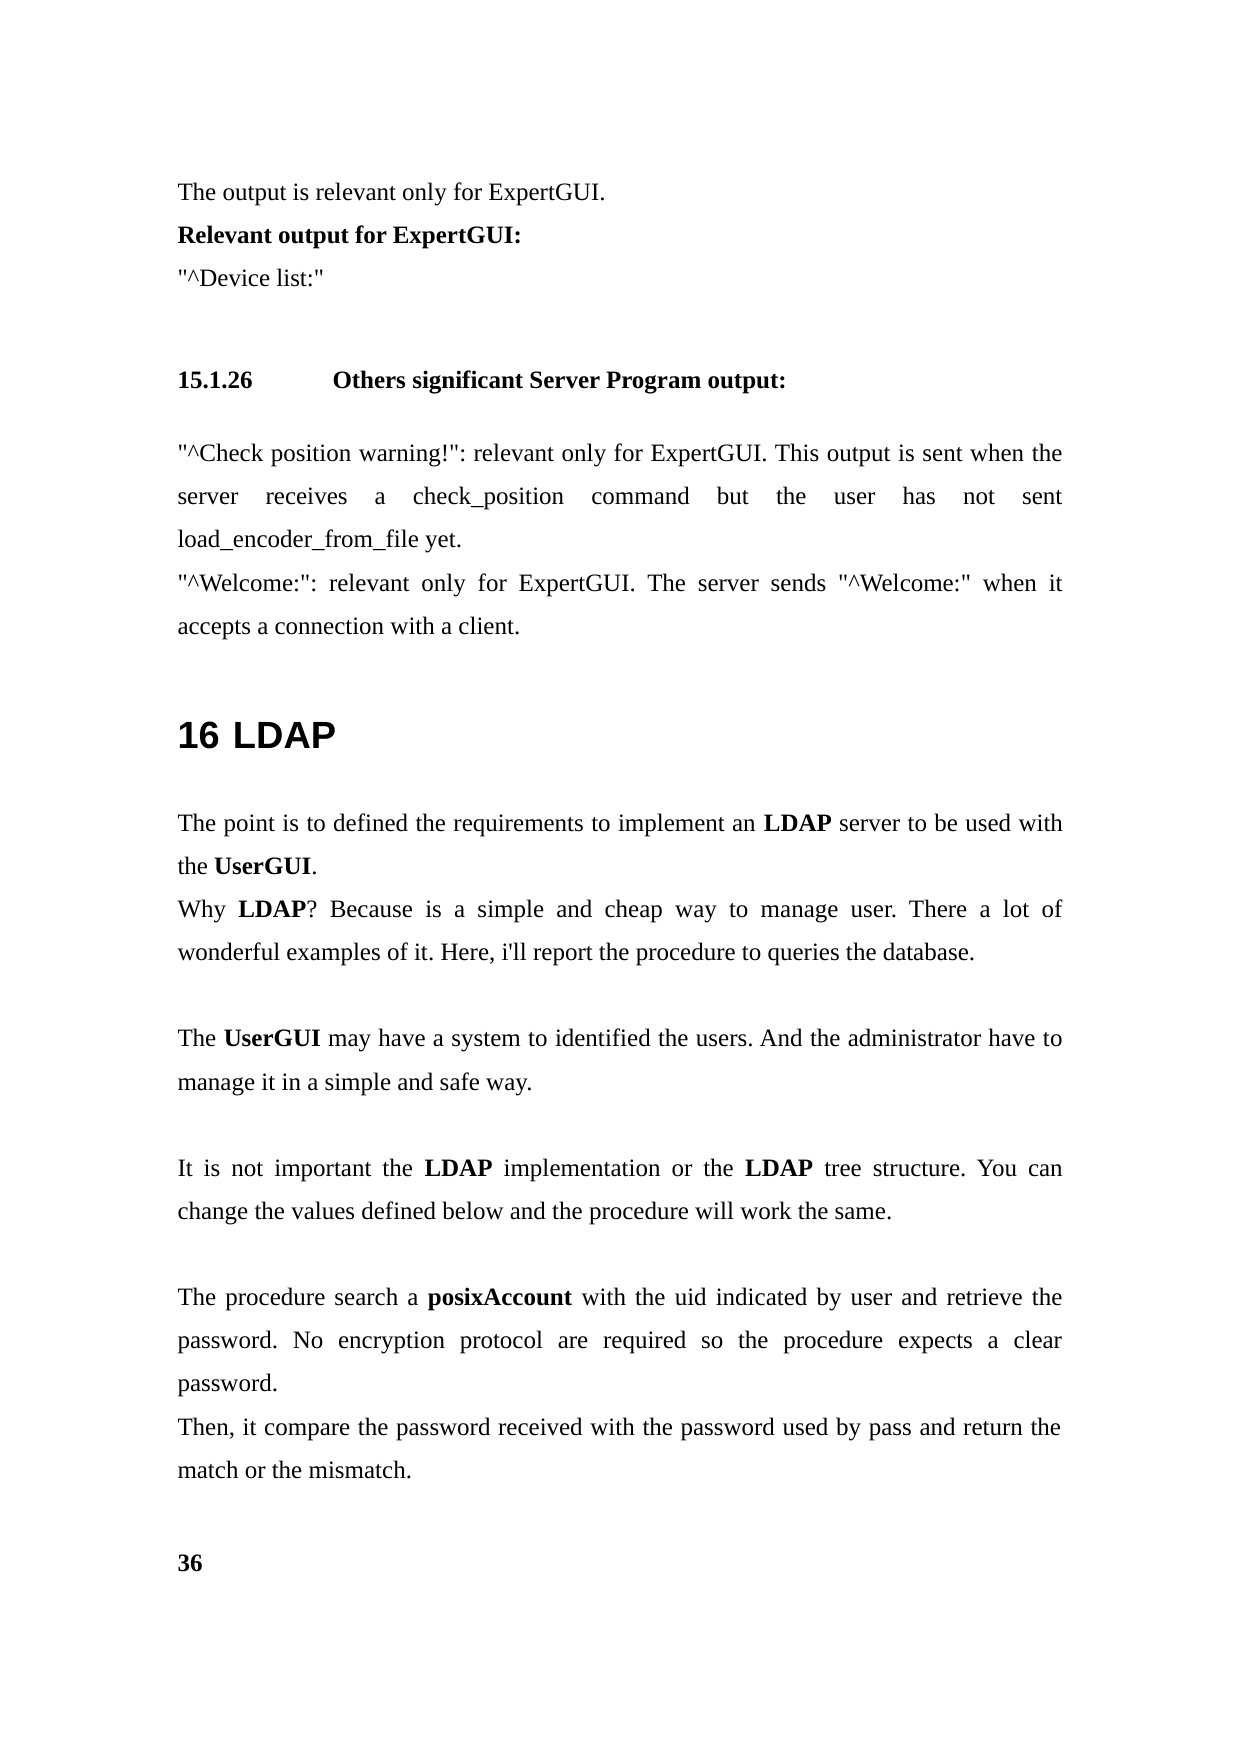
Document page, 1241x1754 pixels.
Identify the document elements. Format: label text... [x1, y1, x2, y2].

text Then, it compare the password received with the password used by pass and return the match or the mismatch. [177, 1412, 1063, 1483]
text It is not important the LDAP implementation or the LDAP tree structure. You can change the values defined below and the procedure will work the same. [177, 1153, 1063, 1225]
text The procedure search a posixAccount with the uid indicated by user and retrieve the password. No encryption protocol are required so the procedure expects a clear password. [177, 1282, 1063, 1397]
text The point is to defined the requirements to implement an LDAP server to be used with the UserGUI. [177, 808, 1063, 880]
text Why LDAP? Because is a simple and cheap way to manage user. There a lot of wonderful examples of it. Here, i'll report the procedure to queries the database. [177, 894, 1063, 966]
subtitle Others significant Server Program output: [177, 366, 1063, 394]
text Relevant output for ExpertGUI: [177, 220, 1063, 249]
text "^Check position warning!": relevant only for ExpertGUI. This output is sent when the server receives a check_position command but the user has not sent load_encoder_from_file yet. [177, 438, 1063, 553]
text The output is relevant only for ExpertGUI. [177, 177, 1063, 206]
text "^Welcome:": relevant only for ExpertGUI. The server sends "^Welcome:" when it accepts a connection with a client. [177, 568, 1063, 639]
text The UserGUI may have a system to identified the users. And the administrator have to manage it in a simple and safe way. [177, 1023, 1063, 1095]
subtitle LDAP [177, 713, 1063, 757]
text "^Device list:" [177, 263, 1063, 292]
